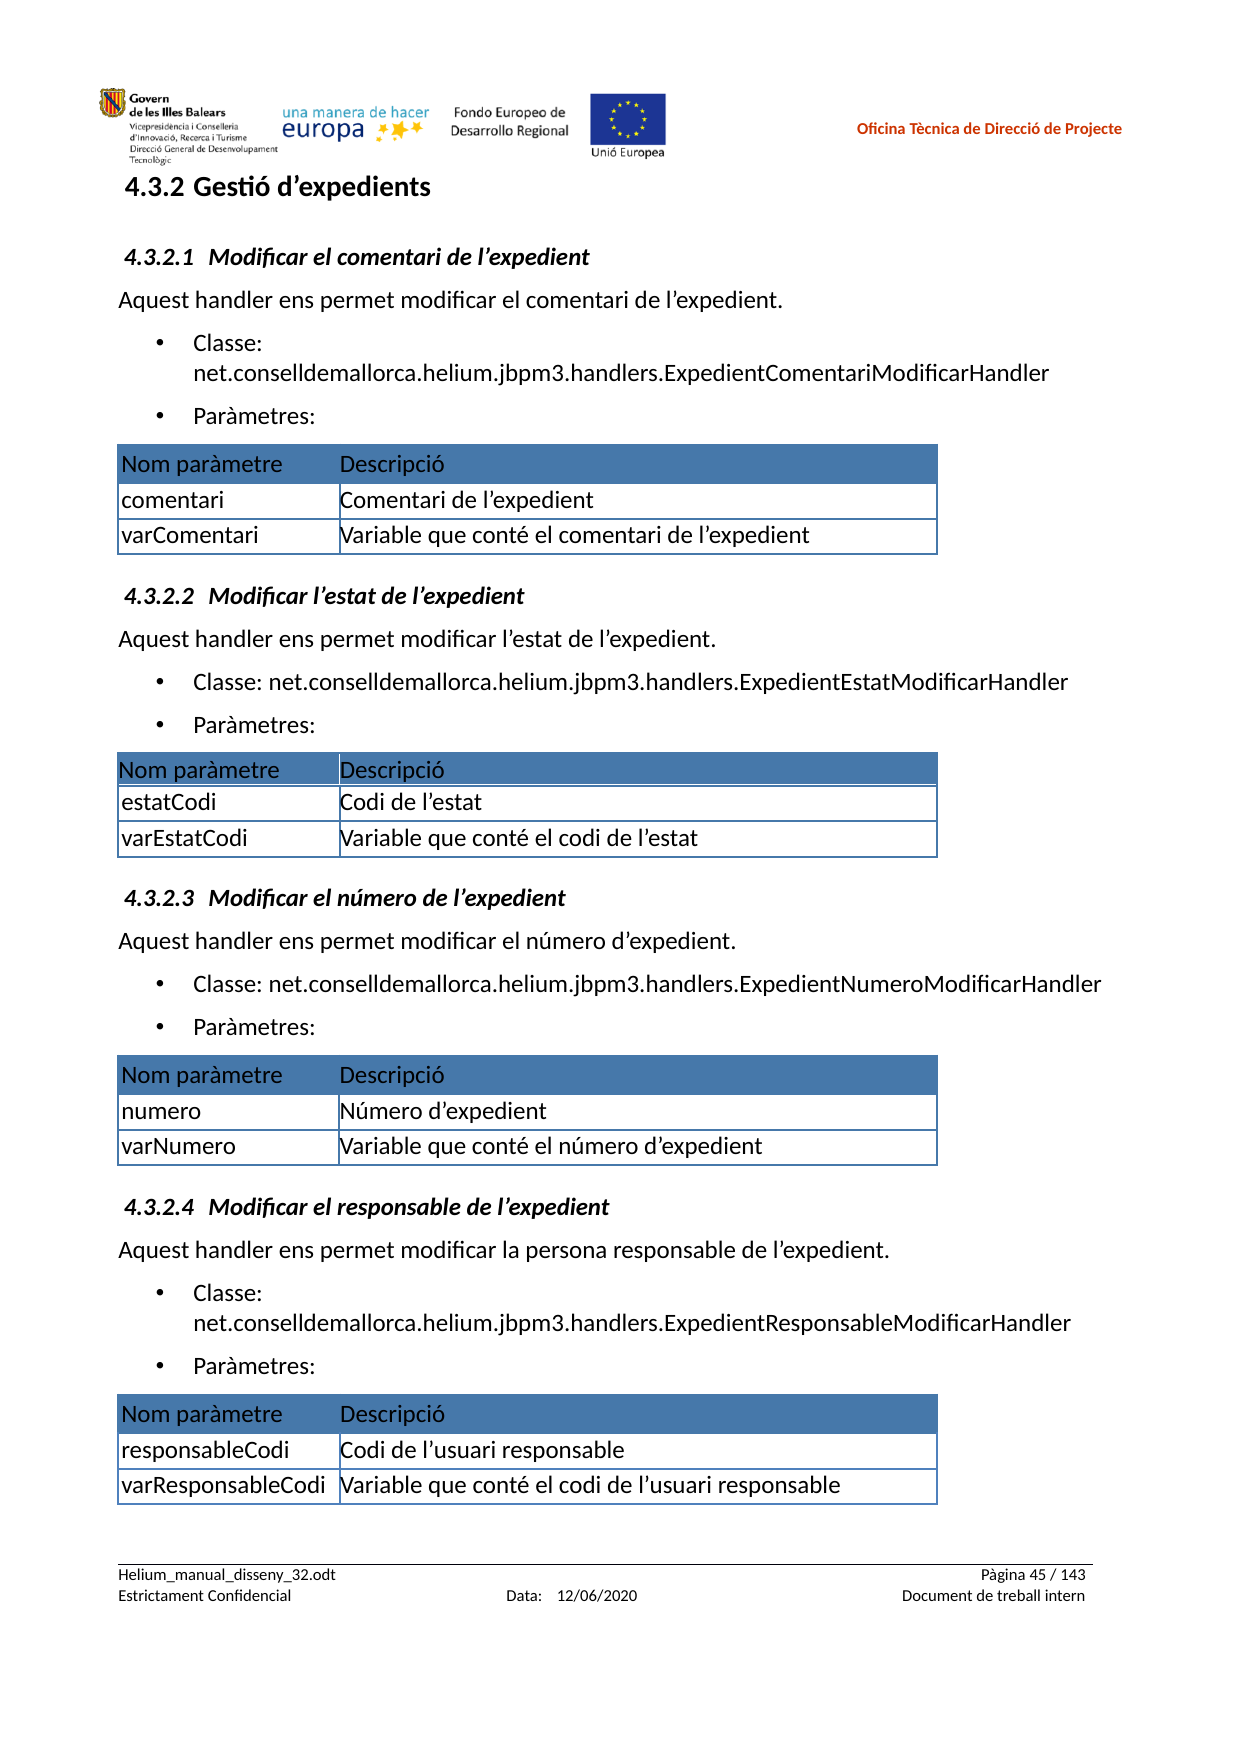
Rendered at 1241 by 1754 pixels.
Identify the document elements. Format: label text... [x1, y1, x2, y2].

table_cell Variable que conté el codi de l’usuari responsable [341, 1470, 936, 1503]
table_cell varEstatCodi [119, 822, 339, 856]
text Aquest handler ens permet modificar l’estat de l’expedient. [118, 623, 1122, 653]
text Aquest handler ens permet modificar el número d’expedient. [118, 925, 1122, 956]
table_cell Comentari de l’expedient [341, 484, 936, 517]
list Paràmetres: [156, 709, 1122, 739]
table_cell Codi de l’usuari responsable [341, 1434, 936, 1467]
text Aquest handler ens permet modificar el comentari de l’expedient. [118, 284, 1122, 314]
list Paràmetres: [156, 1011, 1122, 1042]
list Classe: net.conselldemallorca.helium.jbpm3.handlers.ExpedientNumeroModificarHandler [156, 968, 1122, 999]
text Aquest handler ens permet modificar la persona responsable de l’expedient. [118, 1234, 1122, 1264]
list Paràmetres: [156, 1350, 1122, 1381]
subtitle Modificar l’estat de l’expedient [118, 580, 1122, 610]
table_cell varComentari [119, 520, 339, 553]
table_cell Variable que conté el número d’expedient [340, 1131, 936, 1164]
subtitle Modificar el responsable de l’expedient [118, 1191, 1122, 1221]
table_cell responsableCodi [119, 1434, 339, 1467]
subtitle Modificar el número de l’expedient [118, 883, 1122, 913]
table_cell Variable que conté el codi de l’estat [341, 822, 936, 856]
table_header Descripció [340, 1057, 936, 1093]
table_cell Codi de l’estat [341, 787, 936, 820]
list Paràmetres: [156, 400, 1122, 431]
list Classe: net.conselldemallorca.helium.jbpm3.handlers.ExpedientResponsableModificarHandler [156, 1277, 1122, 1338]
subtitle Gestió d’expedients [118, 168, 1122, 203]
table_cell varNumero [119, 1131, 338, 1164]
subtitle Modificar el comentari de l’expedient [118, 241, 1122, 271]
table_cell numero [119, 1095, 338, 1128]
table_header Nom paràmetre [119, 754, 339, 784]
table_cell Variable que conté el comentari de l’expedient [341, 520, 936, 553]
list Classe: net.conselldemallorca.helium.jbpm3.handlers.ExpedientEstatModificarHandler [156, 666, 1122, 696]
table_header Nom paràmetre [119, 1396, 339, 1432]
table_header Nom paràmetre [119, 446, 339, 482]
table_cell estatCodi [119, 787, 339, 820]
picture [99, 87, 668, 166]
table_header Descripció [341, 1396, 936, 1432]
list Classe: net.conselldemallorca.helium.jbpm3.handlers.ExpedientComentariModificarHandler [156, 327, 1122, 388]
table_header Nom paràmetre [119, 1057, 338, 1093]
table_cell varResponsableCodi [119, 1470, 339, 1503]
table_cell Número d’expedient [340, 1095, 936, 1128]
table_header Descripció [341, 446, 936, 482]
table_header Descripció [340, 754, 936, 784]
table_cell comentari [119, 484, 339, 517]
